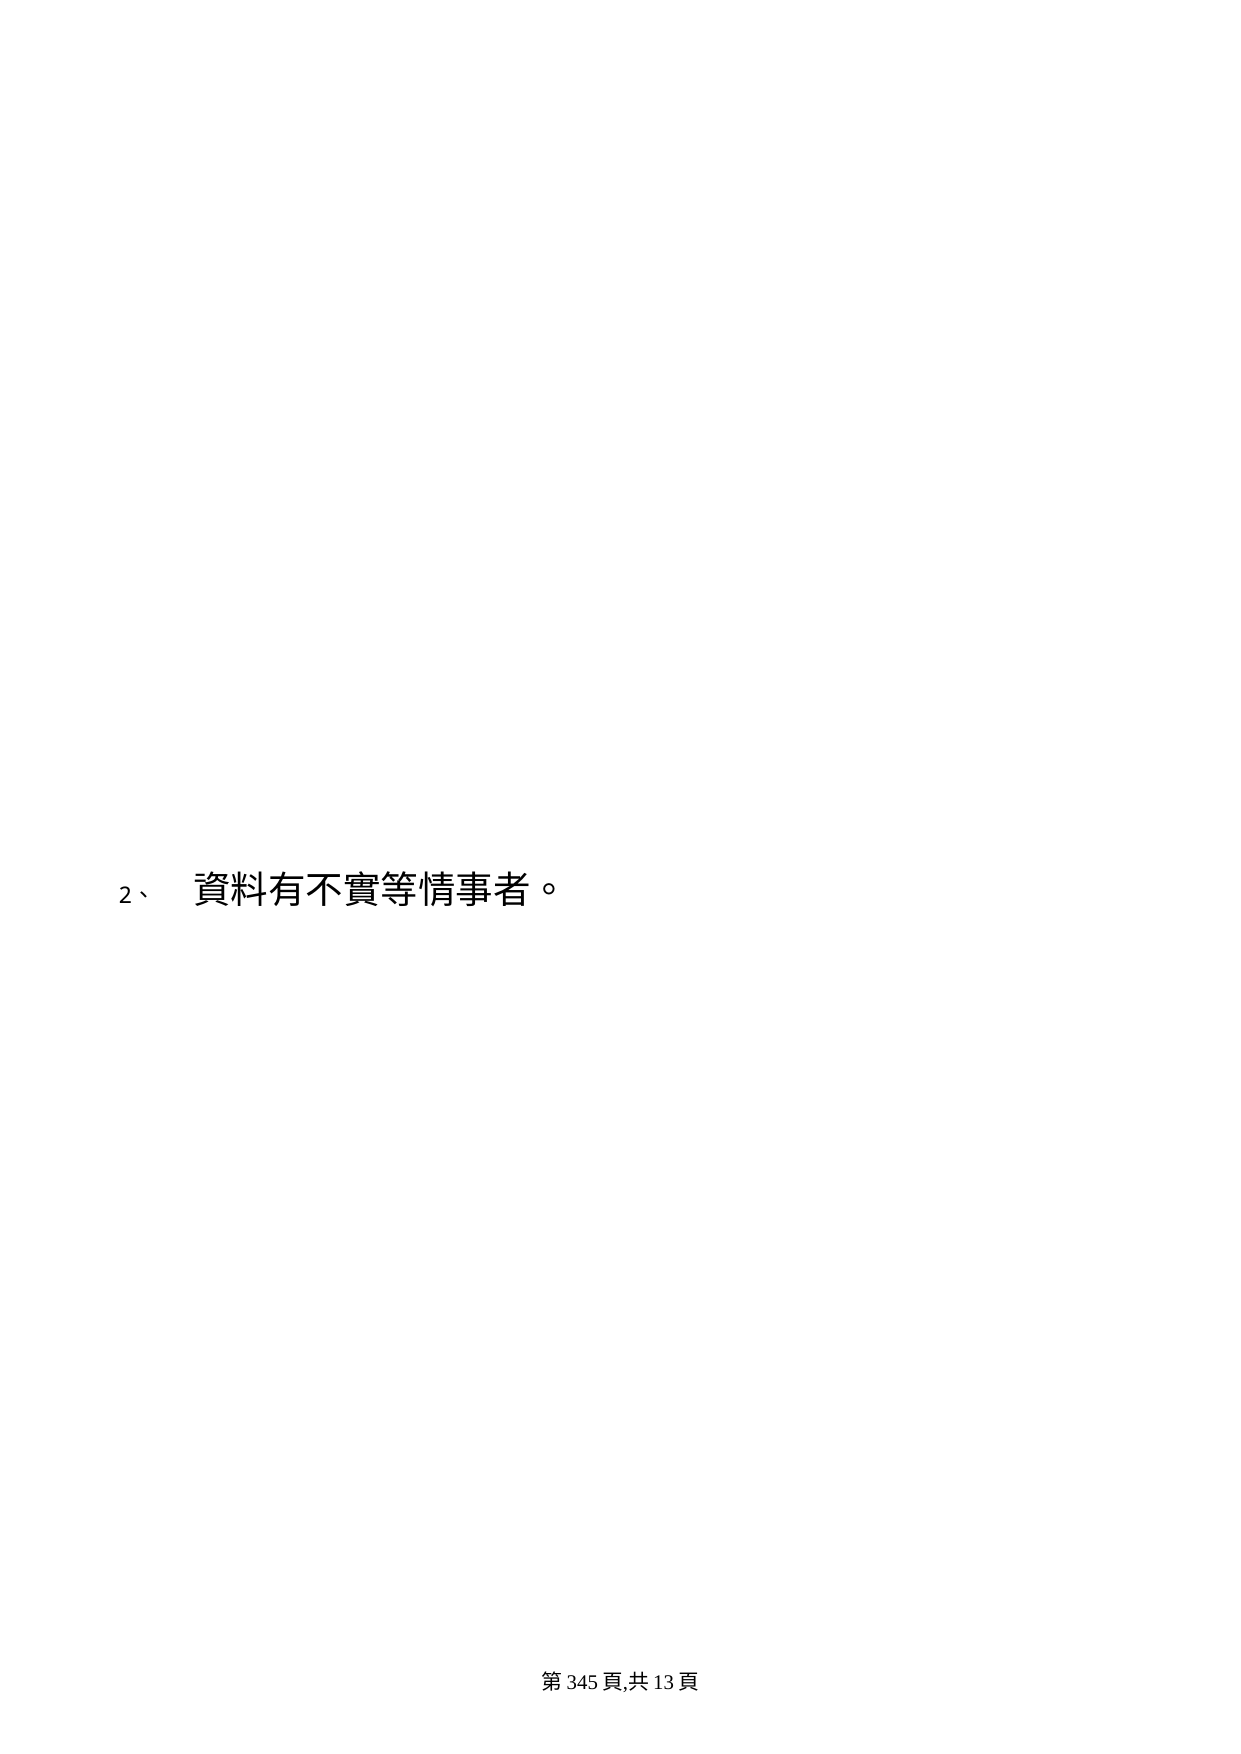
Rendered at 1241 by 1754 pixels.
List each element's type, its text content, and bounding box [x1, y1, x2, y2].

list 資料有不實等情事者。 [118, 846, 1122, 908]
